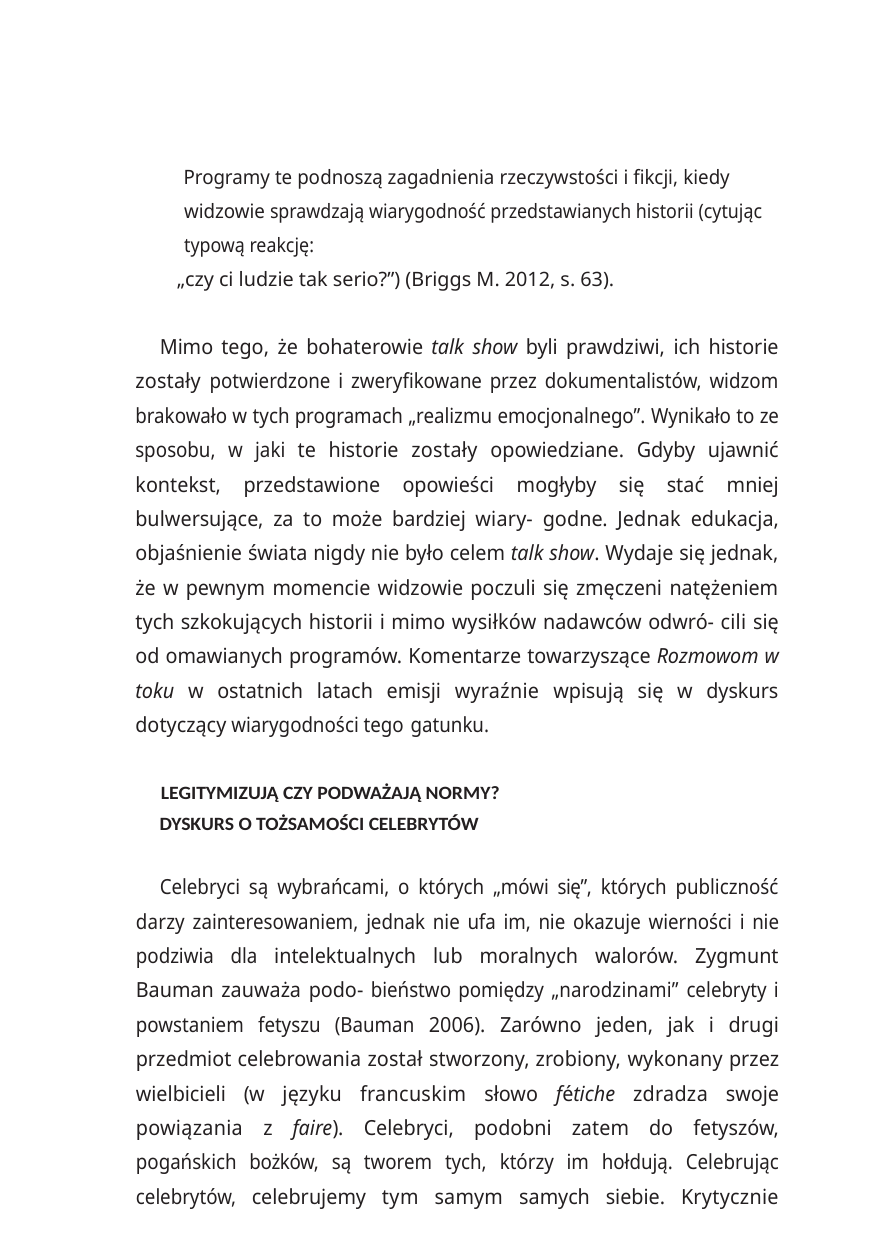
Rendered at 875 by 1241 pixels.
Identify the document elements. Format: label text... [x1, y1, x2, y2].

text Mimo tego, że bohaterowie talk show byli prawdziwi, ich historie zostały potwierdzone i zweryfikowane przez dokumentalistów, widzom brakowało w tych programach „realizmu emocjonalnego”. Wynikało to ze sposobu, w jaki te historie zostały opowiedziane. Gdyby ujawnić kontekst, przedstawione opowieści mogłyby się stać mniej bulwersujące, za to może bardziej wiary- godne. Jednak edukacja, objaśnienie świata nigdy nie było celem talk show. Wydaje się jednak, że w pewnym momencie widzowie poczuli się zmęczeni natężeniem tych szkokujących historii i mimo wysiłków nadawców odwró- cili się od omawianych programów. Komentarze towarzyszące Rozmowom w toku w ostatnich latach emisji wyraźnie wpisują się w dyskurs dotyczący wiarygodności tego gatunku. [135, 332, 779, 739]
text LEGITYMIZUJĄ CZY PODWAŻAJĄ NORMY? DYSKURS O TOŻSAMOŚCI CELEBRYTÓW [159, 781, 575, 835]
text „czy ci ludzie tak serio?”) (Briggs M. 2012, s. 63). [177, 265, 791, 292]
text Celebryci są wybrańcami, o których „mówi się”, których publiczność darzy zainteresowaniem, jednak nie ufa im, nie okazuje wierności i nie podziwia dla intelektualnych lub moralnych walorów. Zygmunt Bauman zauważa podo- bieństwo pomiędzy „narodzinami” celebryty i powstaniem fetyszu (Bauman 2006). Zarówno jeden, jak i drugi przedmiot celebrowania został stworzony, zrobiony, wykonany przez wielbicieli (w języku francuskim słowo fétiche zdradza swoje powiązania z faire). Celebryci, podobni zatem do fetyszów, pogańskich bożków, są tworem tych, którzy im hołdują. Celebrując celebrytów, celebrujemy tym samym samych siebie. Krytycznie [136, 872, 779, 1210]
text Programy te podnoszą zagadnienia rzeczywstości i fikcji, kiedy widzowie sprawdzają wiarygodność przedstawianych historii (cytując typową reakcję: [183, 163, 791, 258]
